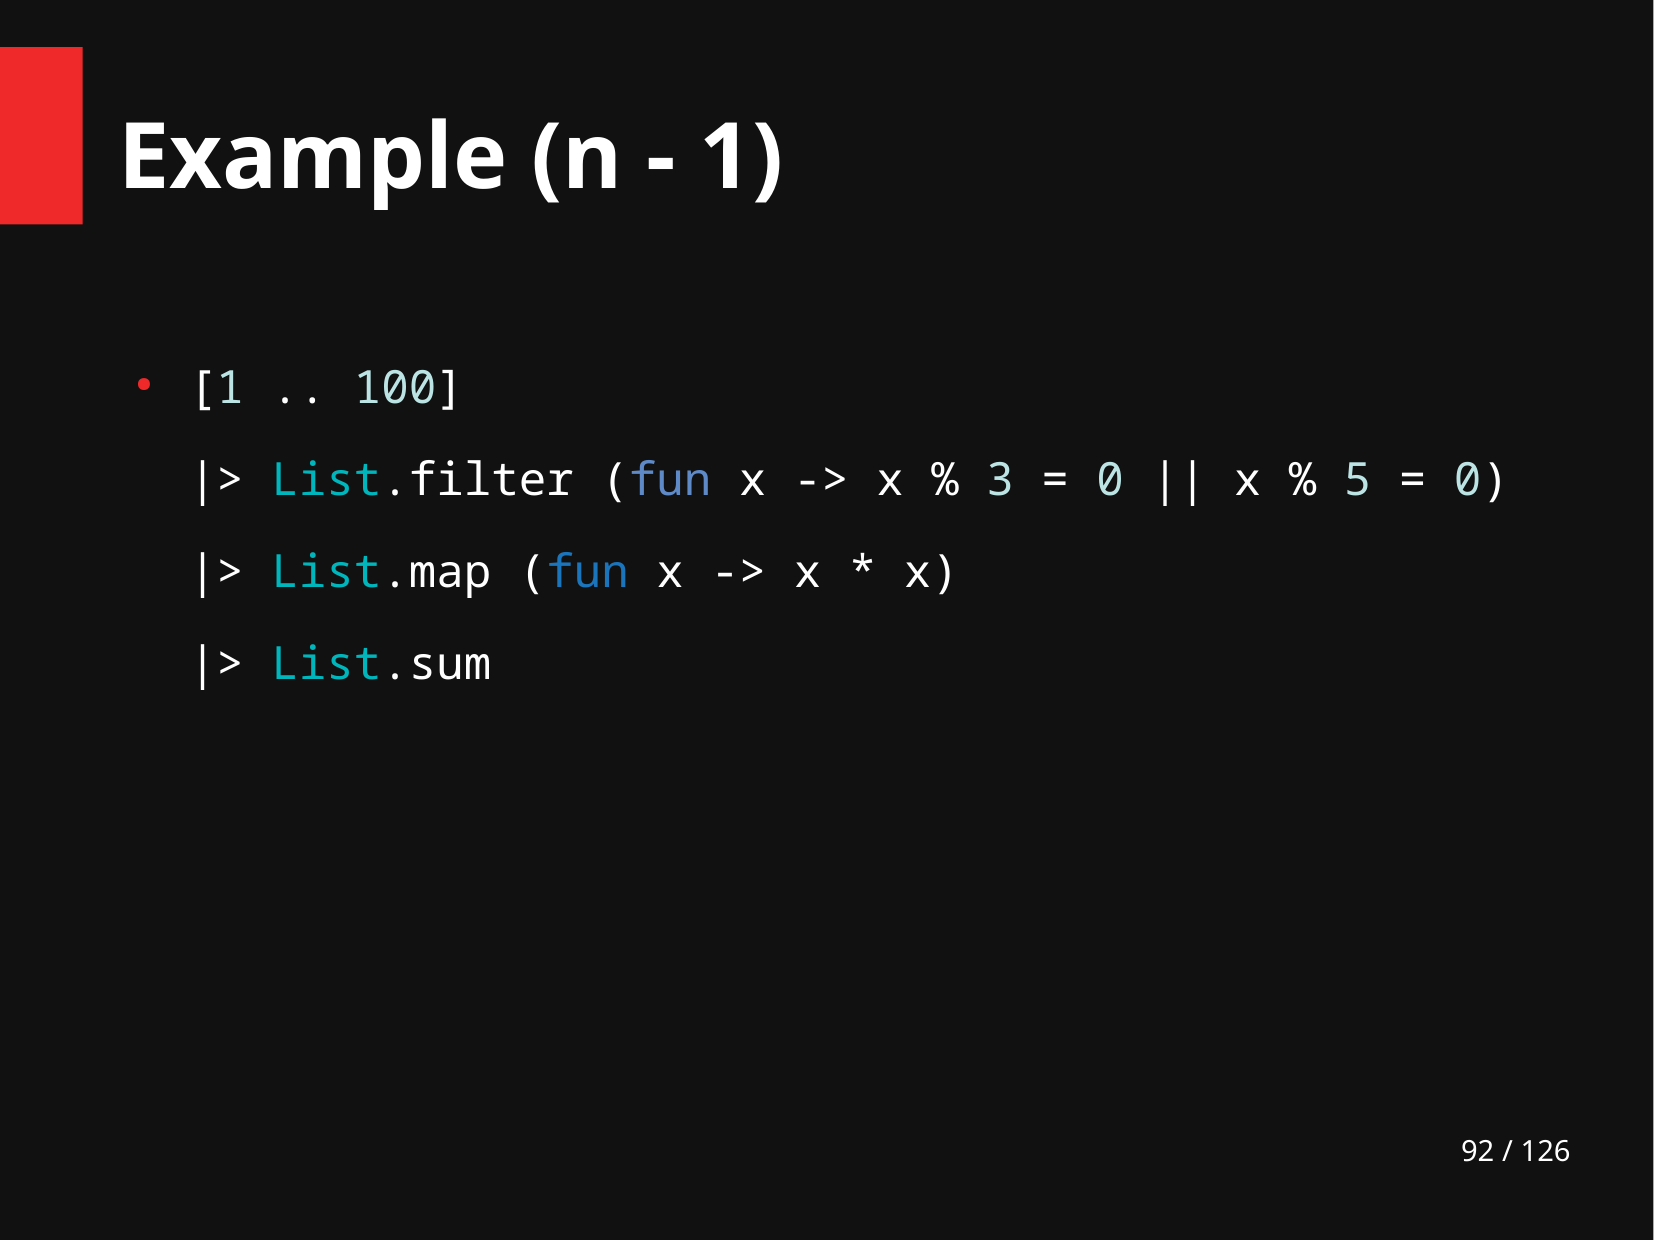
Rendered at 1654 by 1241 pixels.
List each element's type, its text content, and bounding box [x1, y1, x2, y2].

title Example (n - 1) [118, 49, 1571, 257]
list [1 .. 100] |> List.filter (fun x -> x % 3 = 0 || x % 5 = 0) |> List.map (fun x -> x * x) |> List.sum [118, 354, 1536, 1074]
